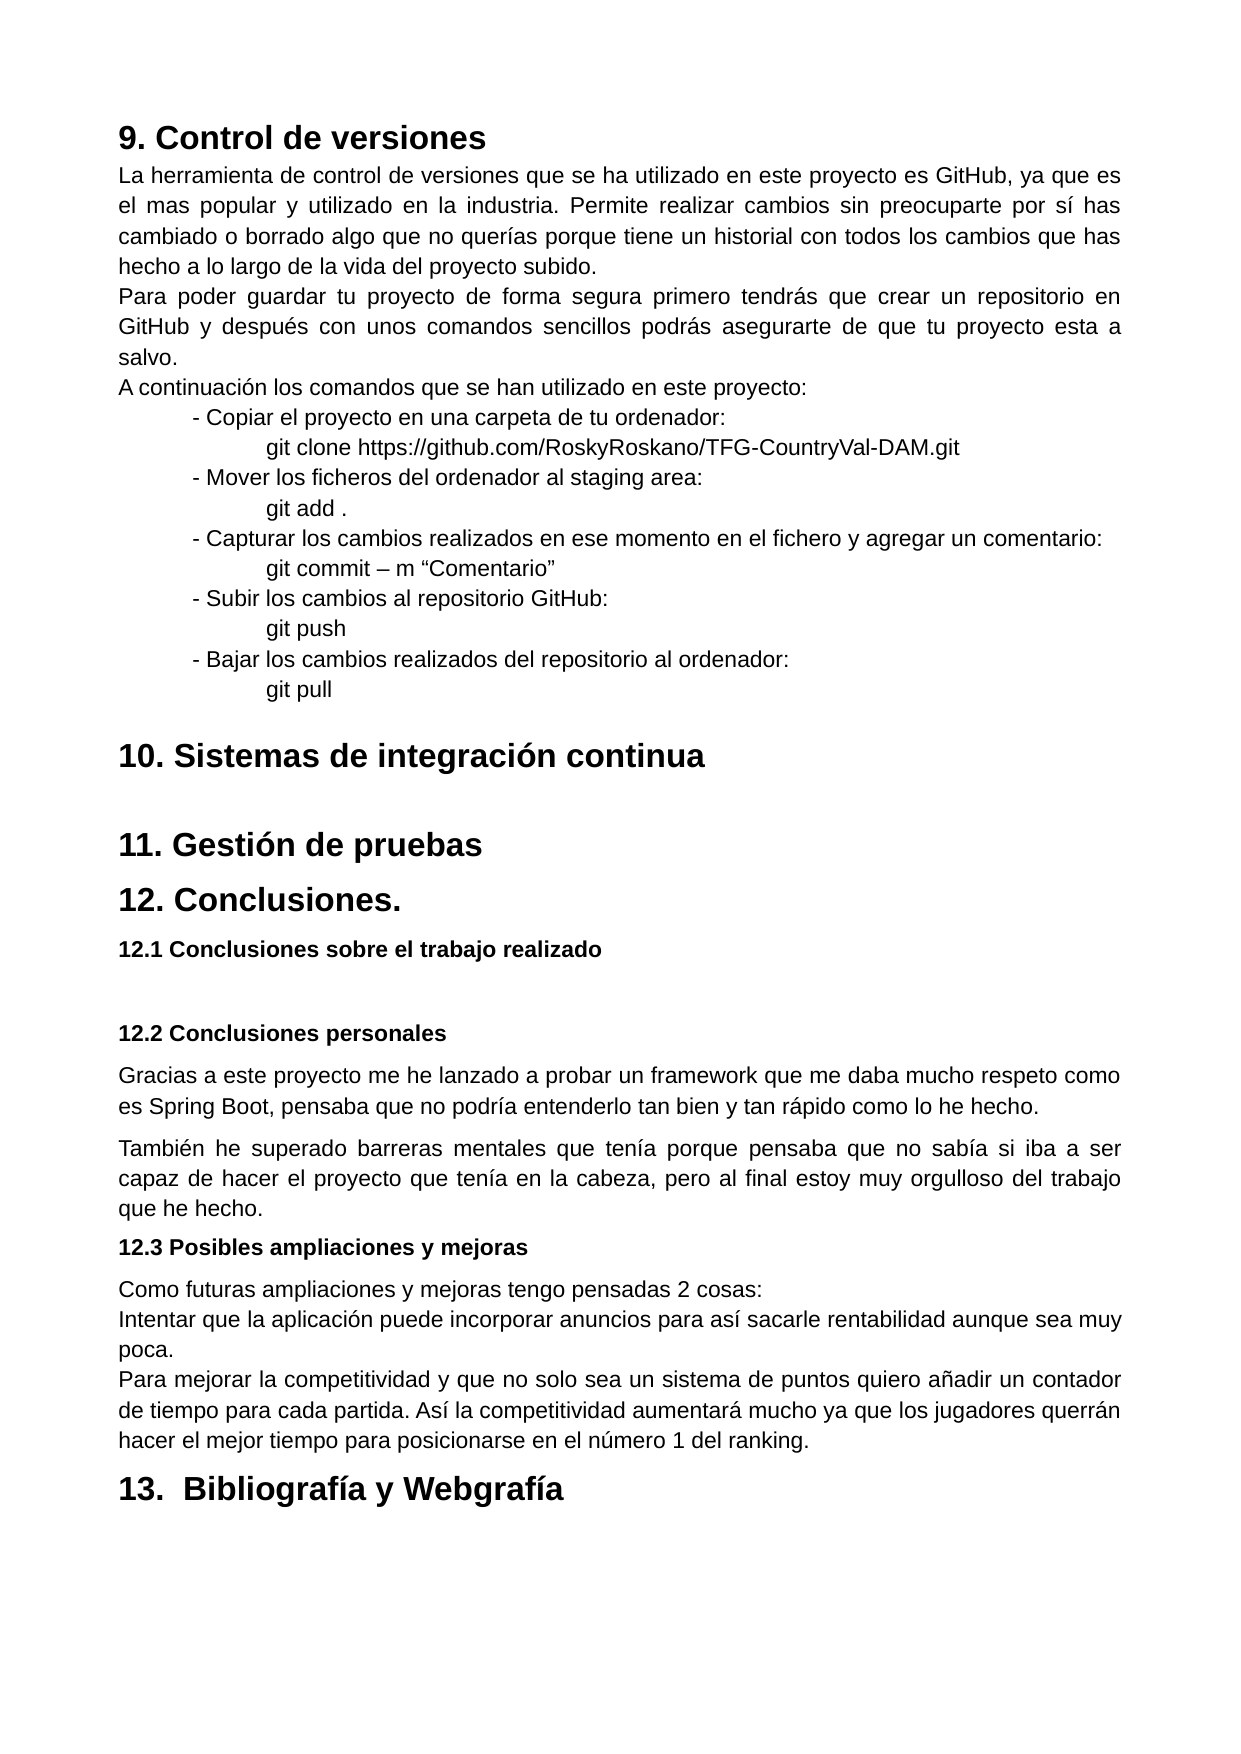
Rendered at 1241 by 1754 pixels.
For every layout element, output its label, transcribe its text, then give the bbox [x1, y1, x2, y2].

text También he superado barreras mentales que tenía porque pensaba que no sabía si iba a ser capaz de hacer el proyecto que tenía en la cabeza, pero al final estoy muy orgulloso del trabajo que he hecho. [118, 1134, 1122, 1221]
text Como futuras ampliaciones y mejoras tengo pensadas 2 cosas: [118, 1276, 1122, 1302]
text 10. Sistemas de integración continua [118, 736, 1122, 775]
text A continuación los comandos que se han utilizado en este proyecto: [118, 374, 1122, 400]
text git add . [118, 494, 1122, 521]
text 11. Gestión de pruebas [118, 824, 1122, 863]
text 12.2 Conclusiones personales [118, 1020, 1122, 1047]
text 12. Conclusiones. [118, 881, 1122, 919]
text 12.1 Conclusiones sobre el trabajo realizado [118, 936, 1122, 963]
text 13. Bibliografía y Webgrafía [118, 1469, 1122, 1507]
text git clone https://github.com/RoskyRoskano/TFG-CountryVal-DAM.git [118, 434, 1122, 461]
text 9. Control de versiones [118, 118, 1122, 157]
text git pull [118, 676, 1122, 702]
text - Mover los ficheros del ordenador al staging area: [118, 464, 1122, 491]
text 12.3 Posibles ampliaciones y mejoras [118, 1234, 1122, 1260]
text La herramienta de control de versiones que se ha utilizado en este proyecto es GitHub, ya que es el mas popular y utilizado en la industria. Permite realizar cambios sin preocuparte por sí has cambiado o borrado algo que no querías porque tiene un historial con todos los cambios que has hecho a lo largo de la vida del proyecto subido. [118, 162, 1122, 279]
text git push [118, 615, 1122, 642]
text - Capturar los cambios realizados en ese momento en el fichero y agregar un comentario: [118, 525, 1122, 551]
text Intentar que la aplicación puede incorporar anuncios para así sacarle rentabilidad aunque sea muy poca. [118, 1306, 1122, 1363]
text Para mejorar la competitividad y que no solo sea un sistema de puntos quiero añadir un contador de tiempo para cada partida. Así la competitividad aumentará mucho ya que los jugadores querrán hacer el mejor tiempo para posicionarse en el número 1 del ranking. [118, 1366, 1122, 1453]
text - Bajar los cambios realizados del repositorio al ordenador: [118, 646, 1122, 672]
text - Copiar el proyecto en una carpeta de tu ordenador: [118, 404, 1122, 430]
text Gracias a este proyecto me he lanzado a probar un framework que me daba mucho respeto como es Spring Boot, pensaba que no podría entenderlo tan bien y tan rápido como lo he hecho. [118, 1062, 1122, 1119]
text git commit – m “Comentario” [118, 555, 1122, 581]
text - Subir los cambios al repositorio GitHub: [118, 585, 1122, 612]
text Para poder guardar tu proyecto de forma segura primero tendrás que crear un repositorio en GitHub y después con unos comandos sencillos podrás asegurarte de que tu proyecto esta a salvo. [118, 283, 1122, 370]
